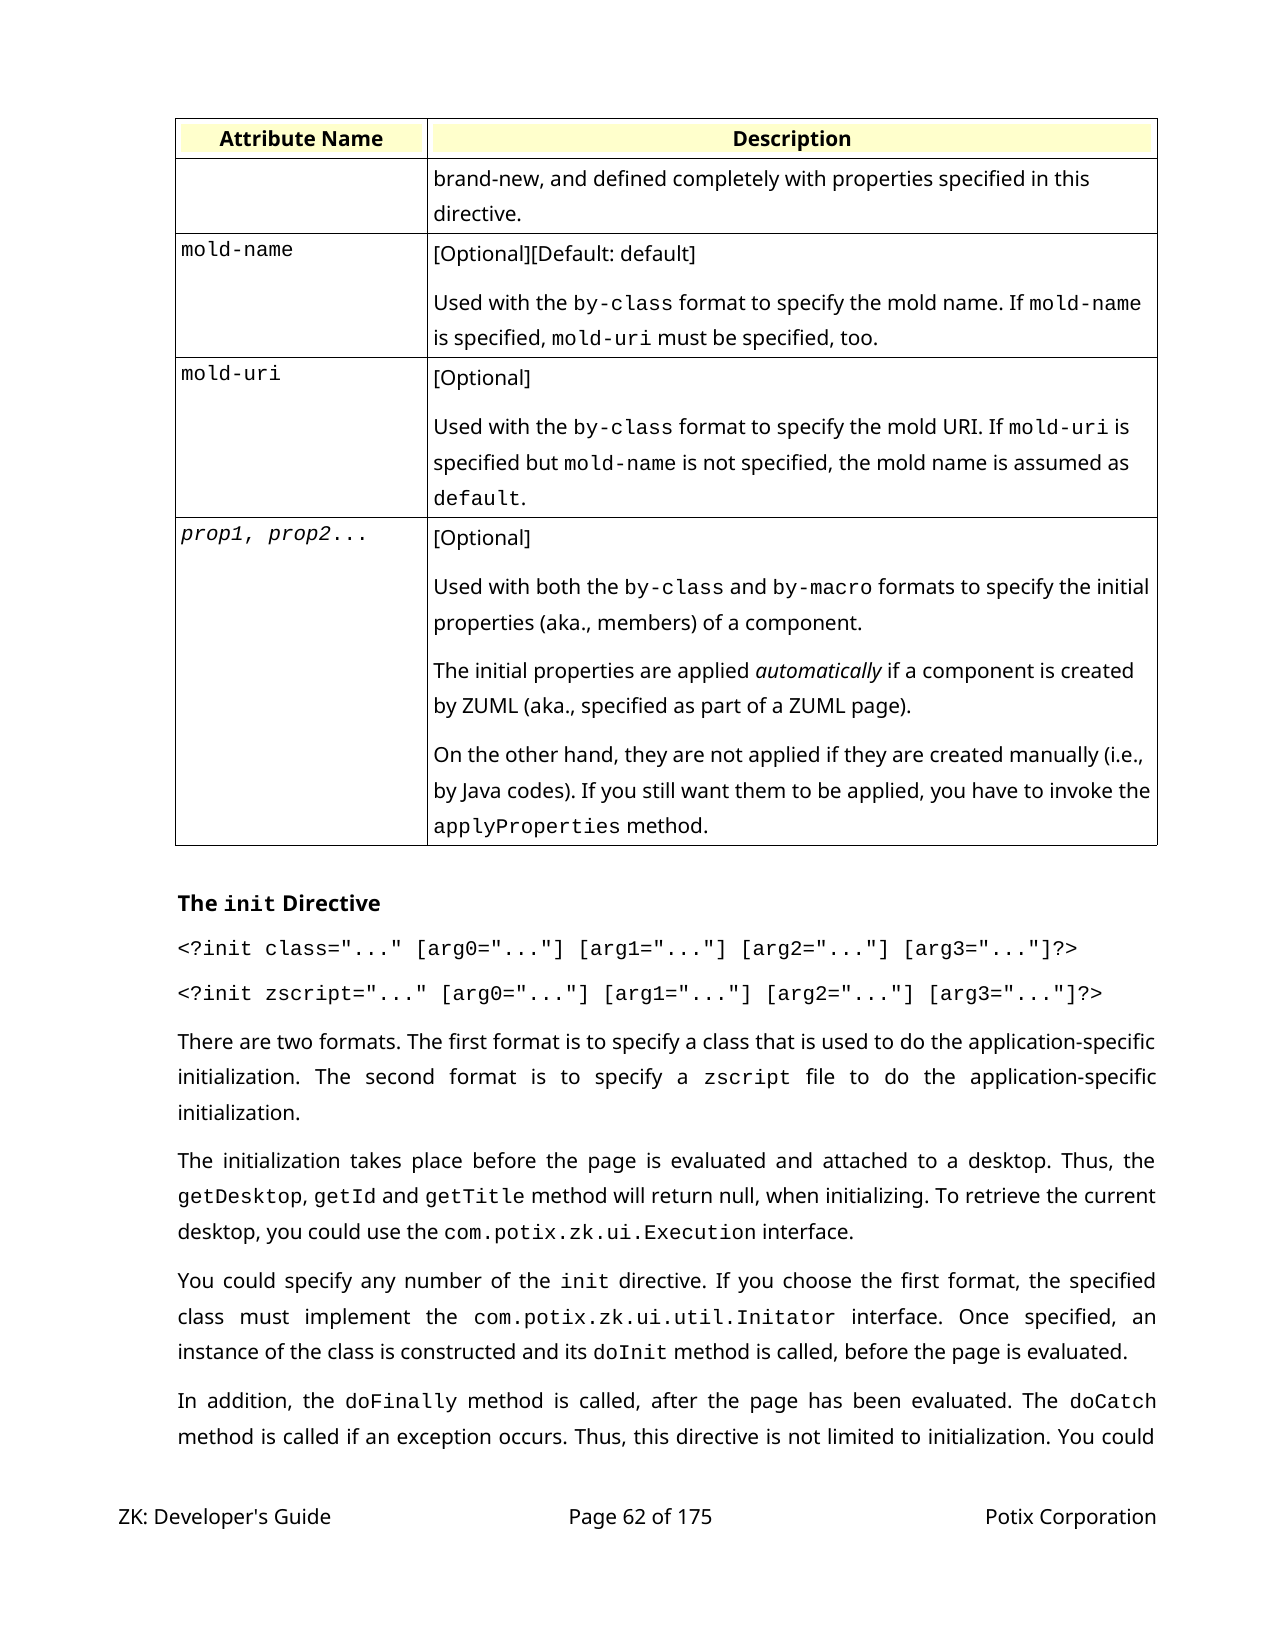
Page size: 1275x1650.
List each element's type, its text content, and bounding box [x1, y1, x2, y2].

text The initialization takes place before the page is evaluated and attached to a desktop. Thus, the getDesktop, getId and getTitle method will return null, when initializing. To retrieve the current desktop, you could use the com.potix.zk.ui.Execution interface. [177, 1146, 1157, 1246]
table_cell mold-uri [176, 358, 427, 517]
table_cell mold-name [176, 234, 427, 357]
table_cell [Optional] Used with the by-class format to specify the mold URI. If mold-uri is specified but mold-name is not specified, the mold name is assumed as default. [428, 358, 1157, 517]
table_cell [Optional] Used with both the by-class and by-macro formats to specify the initial properties (aka., members) of a component. The initial properties are applied automatically if a component is created by ZUML (aka., specified as part of a ZUML page). On the other hand, they are not applied if they are created manually (i.e., by Java codes). If you still want them to be applied, you have to invoke the applyProperties method. [428, 518, 1157, 845]
table_header Description [428, 119, 1157, 158]
table_cell prop1, prop2... [176, 518, 427, 845]
table_cell [Optional][Default: default] Used with the by-class format to specify the mold name. If mold-name is specified, mold-uri must be specified, too. [428, 234, 1157, 357]
table_header Attribute Name [176, 119, 427, 158]
table_cell [176, 159, 427, 233]
text In addition, the doFinally method is called, after the page has been evaluated. The doCatch method is called if an exception occurs. Thus, this directive is not limited to initialization. You could [177, 1387, 1157, 1450]
text <?init zscript="..." [arg0="..."] [arg1="..."] [arg2="..."] [arg3="..."]?> [177, 983, 1157, 1006]
text You could specify any number of the init directive. If you choose the first format, the specified class must implement the com.potix.zk.ui.util.Initator interface. Once specified, an instance of the class is constructed and its doInit method is called, before the page is evaluated. [177, 1266, 1157, 1366]
text There are two formats. The first format is to specify a class that is used to do the application-specific initialization. The second format is to specify a zscript file to do the application-specific initialization. [177, 1027, 1157, 1126]
subtitle The init Directive [177, 888, 1157, 918]
table_cell brand-new, and defined completely with properties specified in this directive. [428, 159, 1157, 233]
text <?init class="..." [arg0="..."] [arg1="..."] [arg2="..."] [arg3="..."]?> [177, 938, 1157, 962]
